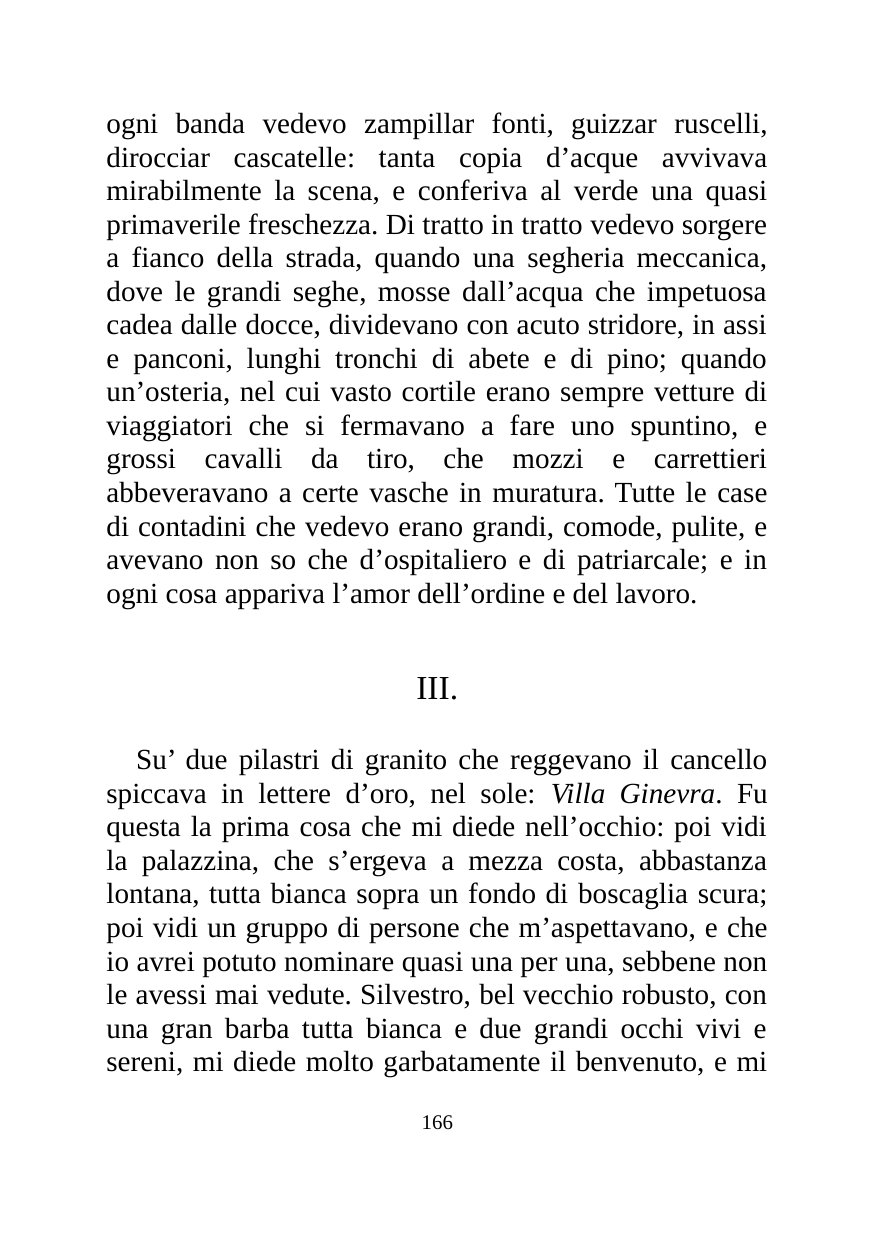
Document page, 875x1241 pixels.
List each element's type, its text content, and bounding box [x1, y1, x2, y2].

text ogni banda vedevo zampillar fonti, guizzar ruscelli, dirocciar cascatelle: tanta copia d’acque avvivava mirabilmente la scena, e conferiva al verde una quasi primaverile freschezza. Di tratto in tratto vedevo sorgere a fianco della strada, quando una segheria meccanica, dove le grandi seghe, mosse dall’acqua che impetuosa cadea dalle docce, dividevano con acuto stridore, in assi e panconi, lunghi tronchi di abete e di pino; quando un’osteria, nel cui vasto cortile erano sempre vetture di viaggiatori che si fermavano a fare uno spuntino, e grossi cavalli da tiro, che mozzi e carrettieri abbeveravano a certe vasche in muratura. Tutte le case di contadini che vedevo erano grandi, comode, pulite, e avevano non so che d’ospitaliero e di patriarcale; e in ogni cosa appariva l’amor dell’ordine e del lavoro. [106, 106, 768, 609]
subtitle III. [106, 668, 768, 707]
text Su’ due pilastri di granito che reggevano il cancello spiccava in lettere d’oro, nel sole: Villa Ginevra. Fu questa la prima cosa che mi diede nell’occhio: poi vidi la palazzina, che s’ergeva a mezza costa, abbastanza lontana, tutta bianca sopra un fondo di boscaglia scura; poi vidi un gruppo di persone che m’aspettavano, e che io avrei potuto nominare quasi una per una, sebbene non le avessi mai vedute. Silvestro, bel vecchio robusto, con una gran barba tutta bianca e due grandi occhi vivi e sereni, mi diede molto garbatamente il benvenuto, e mi [106, 742, 768, 1078]
